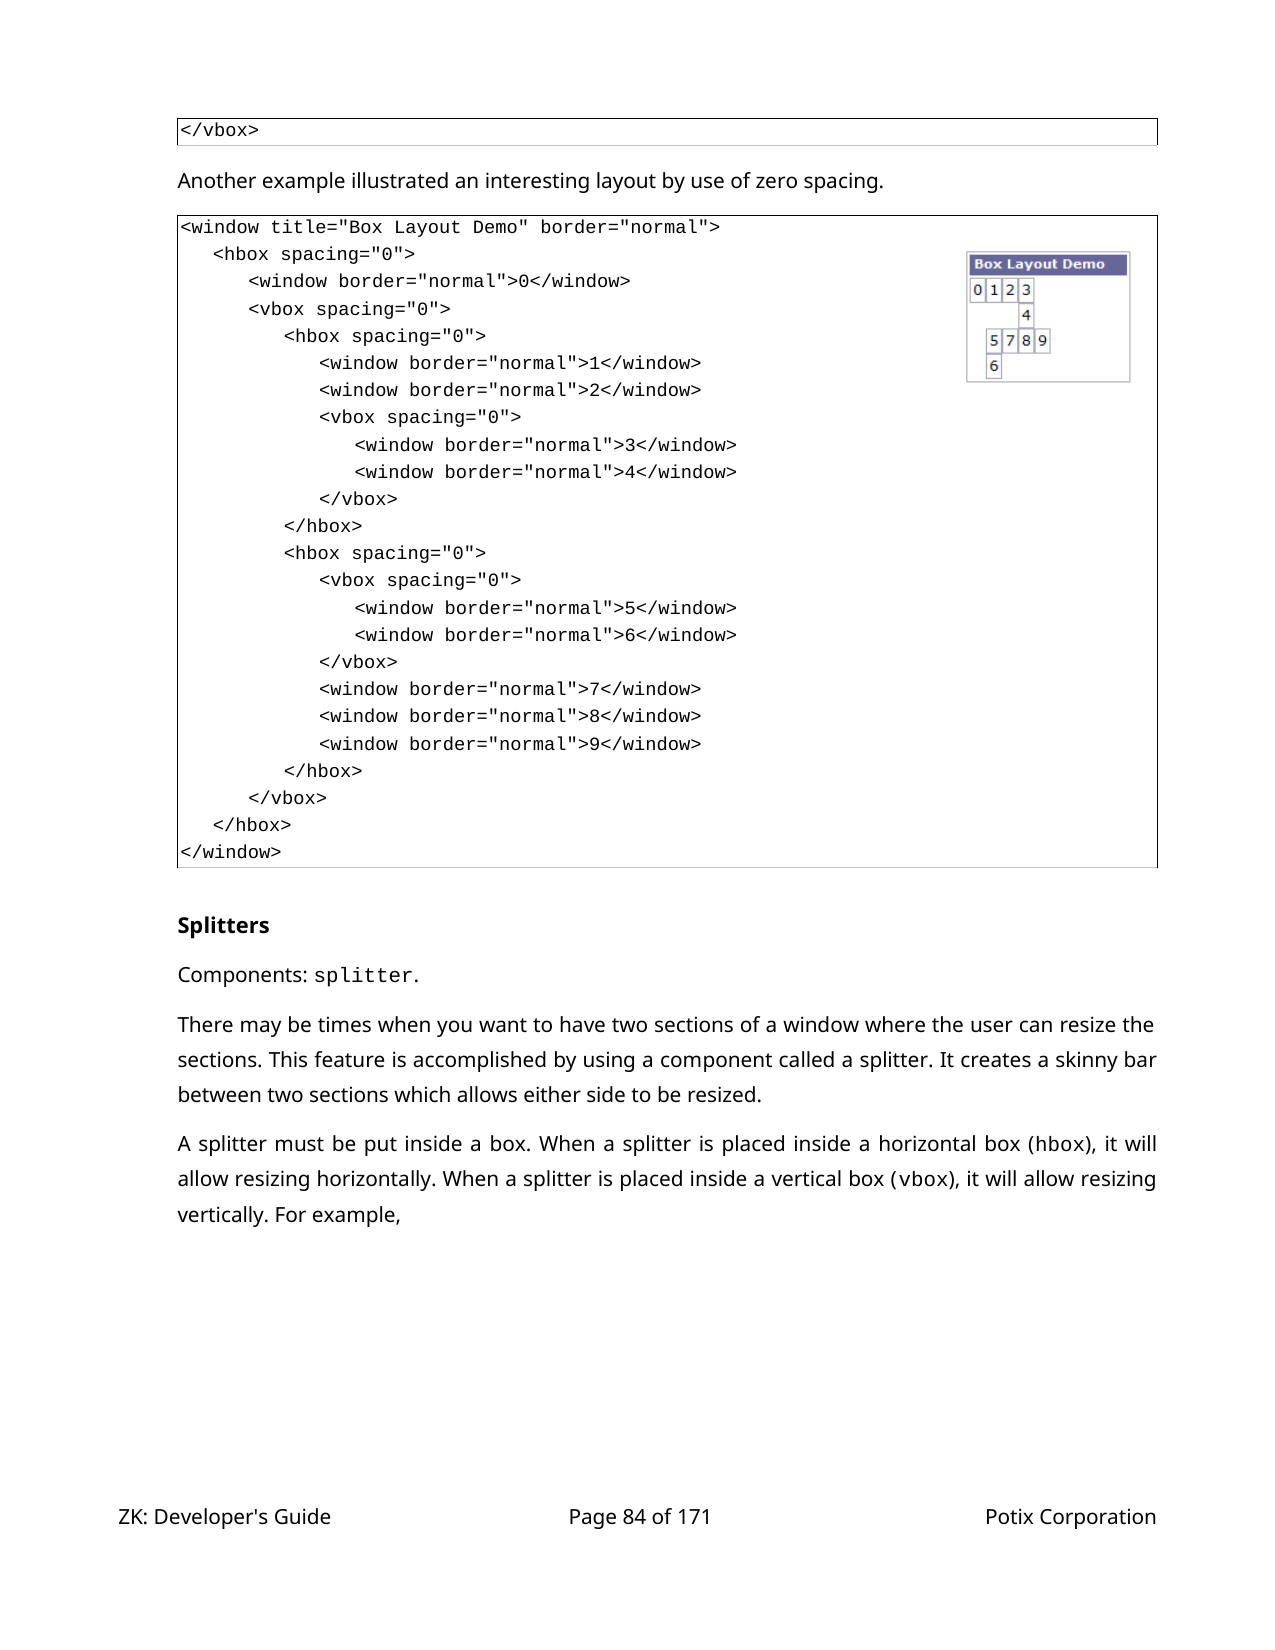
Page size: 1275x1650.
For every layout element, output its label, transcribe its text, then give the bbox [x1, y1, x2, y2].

text <hbox spacing="0"> [178, 242, 1157, 266]
text </vbox> [178, 650, 1157, 674]
text <window border="normal">8</window> [178, 704, 1157, 728]
text <window border="normal">0</window> [178, 269, 964, 293]
text </hbox> [178, 514, 1157, 538]
text <window border="normal">6</window> [178, 623, 1157, 647]
text <window border="normal">7</window> [178, 677, 1157, 701]
text </vbox> [178, 119, 1157, 145]
text </window> [178, 840, 1157, 867]
text <window border="normal">5</window> [178, 596, 1157, 620]
text </vbox> [178, 487, 1157, 511]
text </hbox> [178, 813, 1157, 837]
text [1133, 296, 1157, 321]
text [1133, 324, 1157, 348]
picture [964, 249, 1133, 386]
text <window border="normal">4</window> [178, 459, 1157, 484]
text <window border="normal">1</window> [178, 351, 964, 375]
text <window border="normal">2</window> [178, 378, 1157, 402]
text <hbox spacing="0"> [178, 324, 964, 348]
text Components: splitter. [177, 961, 1157, 989]
text A splitter must be put inside a box. When a splitter is placed inside a horizontal box (hbox), it will allow resizing horizontally. When a splitter is placed inside a vertical box (vbox), it will allow resizing vertically. For example, [177, 1129, 1157, 1228]
text <hbox spacing="0"> [178, 541, 1157, 565]
text <vbox spacing="0"> [178, 296, 964, 321]
text </hbox> [178, 759, 1157, 783]
text <window title="Box Layout Demo" border="normal"> [178, 216, 1157, 239]
subtitle Splitters [177, 910, 1157, 940]
text Another example illustrated an interesting layout by use of zero spacing. [177, 166, 1157, 194]
text <window border="normal">9</window> [178, 731, 1157, 756]
text <vbox spacing="0"> [178, 568, 1157, 593]
text </vbox> [178, 786, 1157, 810]
text <window border="normal">3</window> [178, 432, 1157, 457]
text <vbox spacing="0"> [178, 405, 1157, 429]
text There may be times when you want to have two sections of a window where the user can resize the sections. This feature is accomplished by using a component called a splitter. It creates a skinny bar between two sections which allows either side to be resized. [177, 1010, 1157, 1108]
